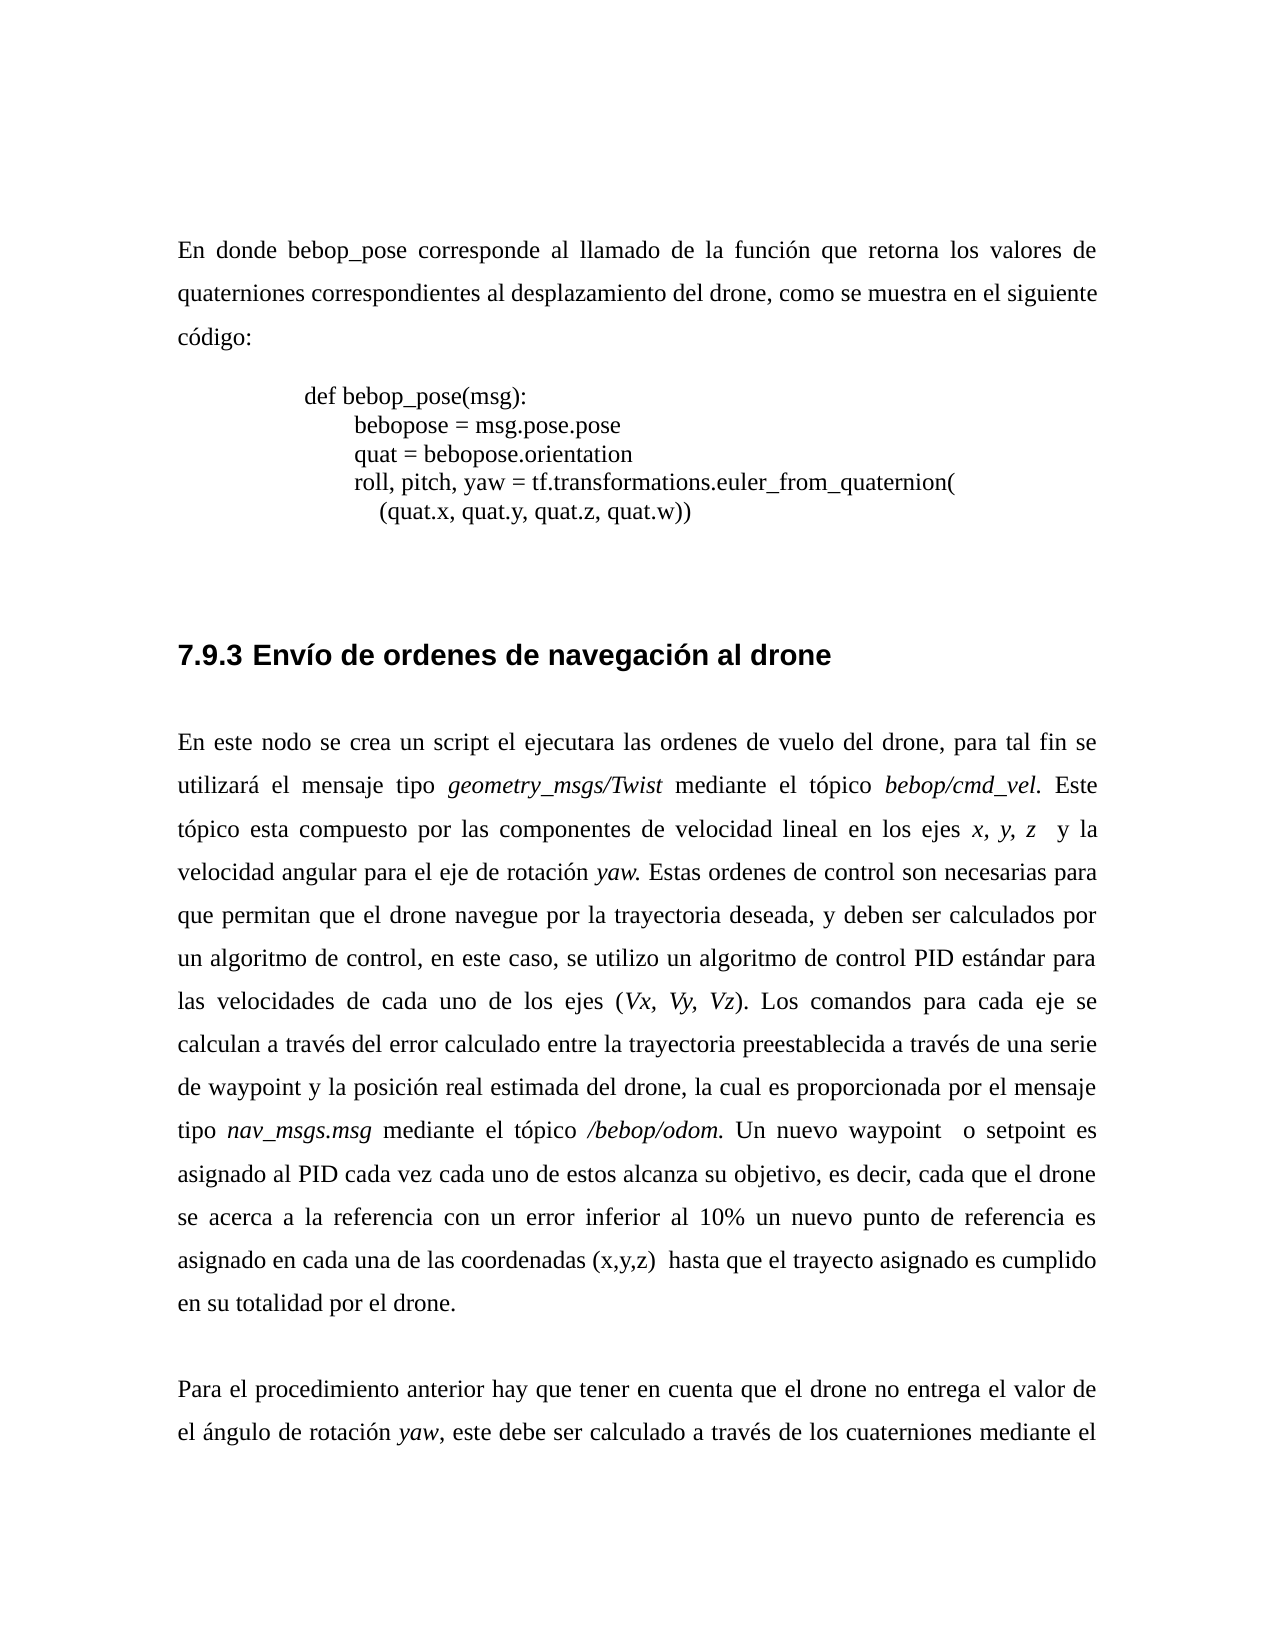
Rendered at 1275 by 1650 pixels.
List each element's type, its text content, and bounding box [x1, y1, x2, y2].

subtitle Envío de ordenes de navegación al drone [177, 638, 1098, 672]
text Para el procedimiento anterior hay que tener en cuenta que el drone no entrega el valor de el ángulo de rotación yaw, este debe ser calculado a través de los cuaterniones mediante el [177, 1374, 1098, 1446]
text En este nodo se crea un script el ejecutara las ordenes de vuelo del drone, para tal fin se utilizará el mensaje tipo geometry_msgs/Twist mediante el tópico bebop/cmd_vel. Este tópico esta compuesto por las componentes de velocidad lineal en los ejes x, y, z y la velocidad angular para el eje de rotación yaw. Estas ordenes de control son necesarias para que permitan que el drone navegue por la trayectoria deseada, y deben ser calculados por un algoritmo de control, en este caso, se utilizo un algoritmo de control PID estándar para las velocidades de cada uno de los ejes (Vx, Vy, Vz). Los comandos para cada eje se calculan a través del error calculado entre la trayectoria preestablecida a través de una serie de waypoint y la posición real estimada del drone, la cual es proporcionada por el mensaje tipo nav_msgs.msg mediante el tópico /bebop/odom. Un nuevo waypoint o setpoint es asignado al PID cada vez cada uno de estos alcanza su objetivo, es decir, cada que el drone se acerca a la referencia con un error inferior al 10% un nuevo punto de referencia es asignado en cada una de las coordenadas (x,y,z) hasta que el trayecto asignado es cumplido en su totalidad por el drone. [177, 727, 1098, 1317]
text En donde bebop_pose corresponde al llamado de la función que retorna los valores de quaterniones correspondientes al desplazamiento del drone, como se muestra en el siguiente código: [177, 235, 1098, 350]
